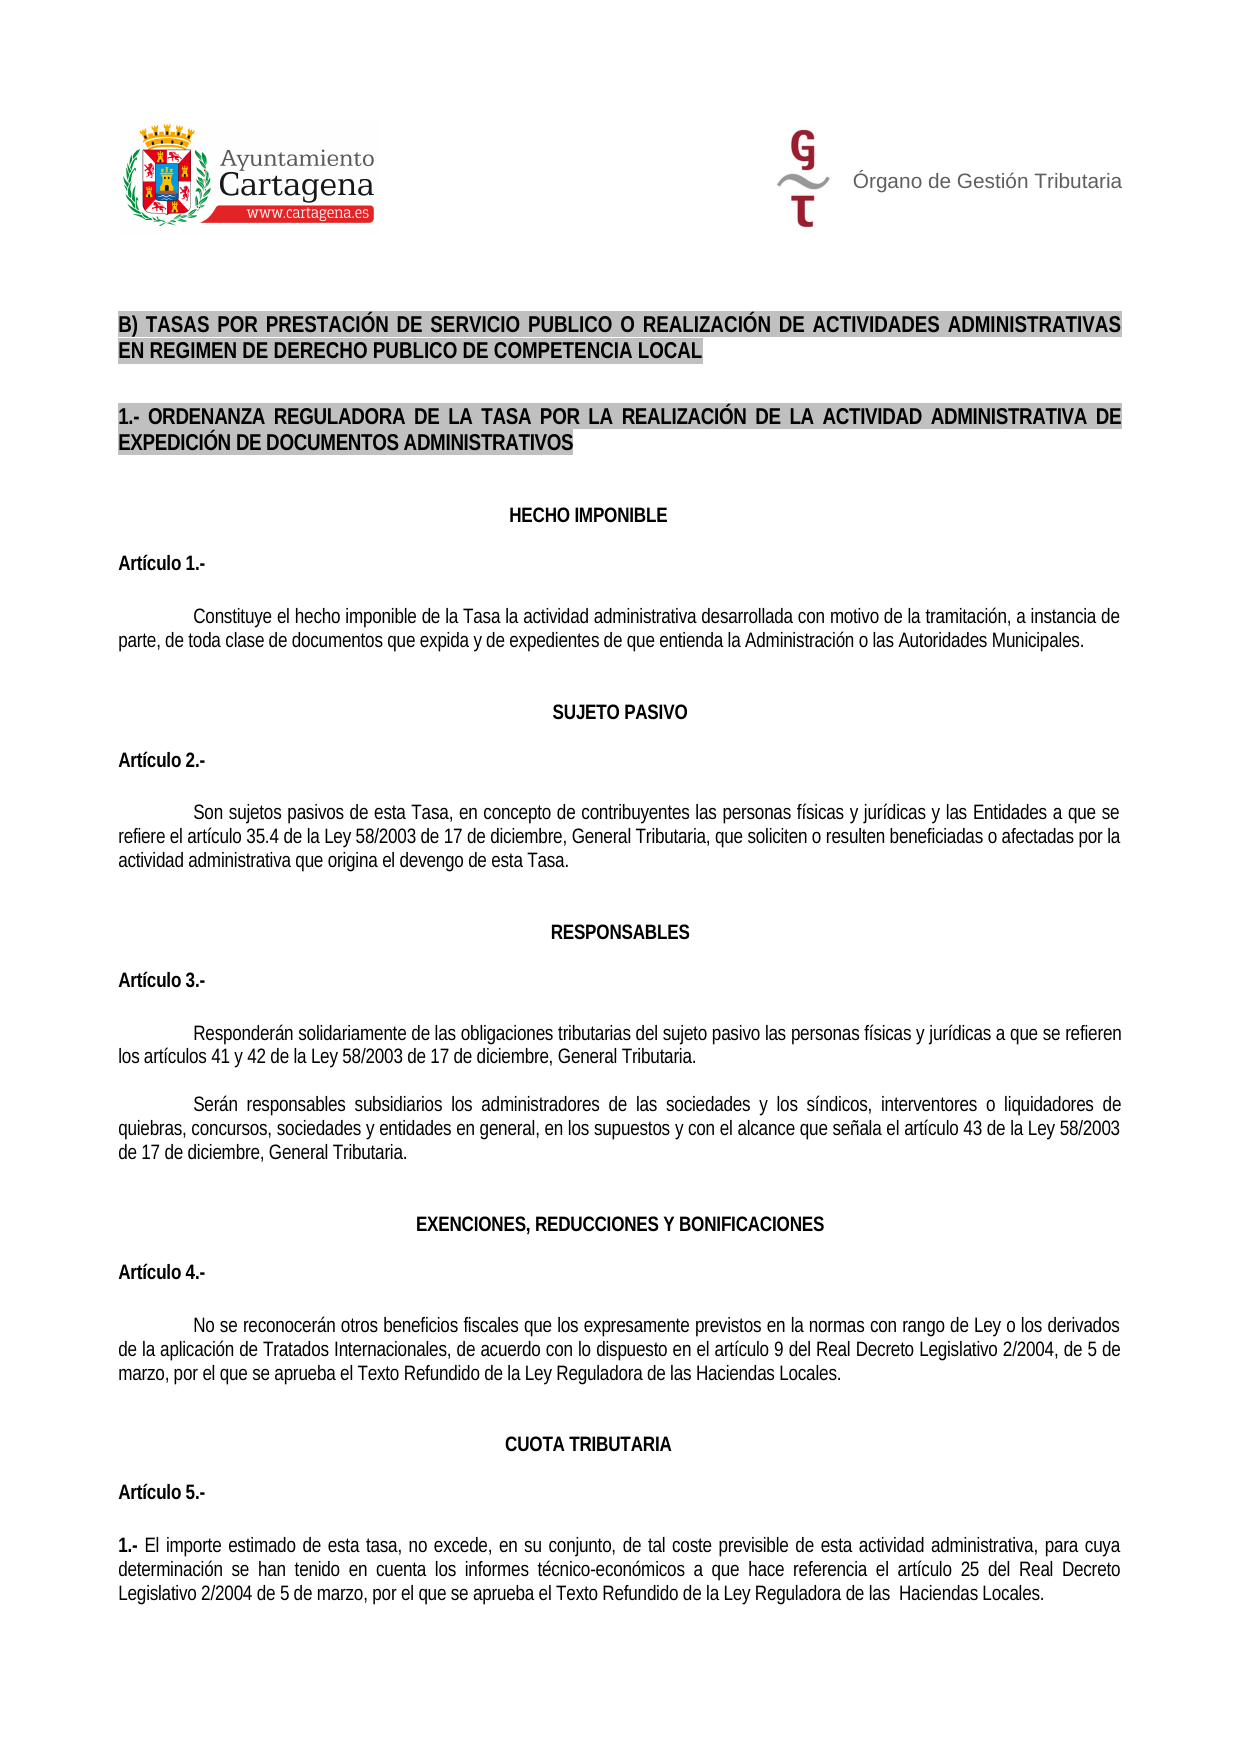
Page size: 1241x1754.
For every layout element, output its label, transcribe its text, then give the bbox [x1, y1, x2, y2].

text Artículo 1.- [118, 551, 1122, 575]
text SUJETO PASIVO [118, 699, 1122, 723]
text Serán responsables subsidiarios los administradores de las sociedades y los síndicos, interventores o liquidadores de quiebras, concursos, sociedades y entidades en general, en los supuestos y con el alcance que señala el artículo 43 de la Ley 58/2003 de 17 de diciembre, General Tributaria. [118, 1092, 1122, 1164]
text B) TASAS POR PRESTACIÓN DE SERVICIO PUBLICO O REALIZACIÓN DE ACTIVIDADES ADMINISTRATIVAS EN REGIMEN DE DERECHO PUBLICO DE COMPETENCIA LOCAL [118, 311, 1122, 364]
text No se reconocerán otros beneficios fiscales que los expresamente previstos en la normas con rango de Ley o los derivados de la aplicación de Tratados Internacionales, de acuerdo con lo dispuesto en el artículo 9 del Real Decreto Legislativo 2/2004, de 5 de marzo, por el que se aprueba el Texto Refundido de la Ley Reguladora de las Haciendas Locales. [118, 1313, 1122, 1384]
text CUOTA TRIBUTARIA [118, 1432, 1122, 1456]
text Artículo 2.- [118, 747, 1122, 771]
text RESPONSABLES [118, 920, 1122, 944]
text Artículo 3.- [118, 968, 1122, 992]
text 1.- ORDENANZA REGULADORA DE LA TASA POR LA REALIZACIÓN DE LA ACTIVIDAD ADMINISTRATIVA DE EXPEDICIÓN DE DOCUMENTOS ADMINISTRATIVOS [118, 403, 1122, 455]
text Artículo 5.- [118, 1480, 1122, 1504]
picture [117, 119, 379, 236]
text Responderán solidariamente de las obligaciones tributarias del sujeto pasivo las personas físicas y jurídicas a que se refieren los artículos 41 y 42 de la Ley 58/2003 de 17 de diciembre, General Tributaria. [118, 1020, 1122, 1068]
text Constituye el hecho imponible de la Tasa la actividad administrativa desarrollada con motivo de la tramitación, a instancia de parte, de toda clase de documentos que expida y de expedientes de que entienda la Administración o las Autoridades Municipales. [118, 604, 1122, 652]
text Artículo 4.- [118, 1260, 1122, 1284]
text HECHO IMPONIBLE [118, 503, 1122, 527]
text Son sujetos pasivos de esta Tasa, en concepto de contribuyentes las personas físicas y jurídicas y las Entidades a que se refiere el artículo 35.4 de la Ley 58/2003 de 17 de diciembre, General Tributaria, que soliciten o resulten beneficiadas o afectadas por la actividad administrativa que origina el devengo de esta Tasa. [118, 800, 1122, 872]
text EXENCIONES, REDUCCIONES Y BONIFICACIONES [118, 1212, 1122, 1236]
text 1.- El importe estimado de esta tasa, no excede, en su conjunto, de tal coste previsible de esta actividad administrativa, para cuya determinación se han tenido en cuenta los informes técnico-económicos a que hace referencia el artículo 25 del Real Decreto Legislativo 2/2004 de 5 de marzo, por el que se aprueba el Texto Refundido de la Ley Reguladora de las Haciendas Locales. [118, 1533, 1122, 1605]
